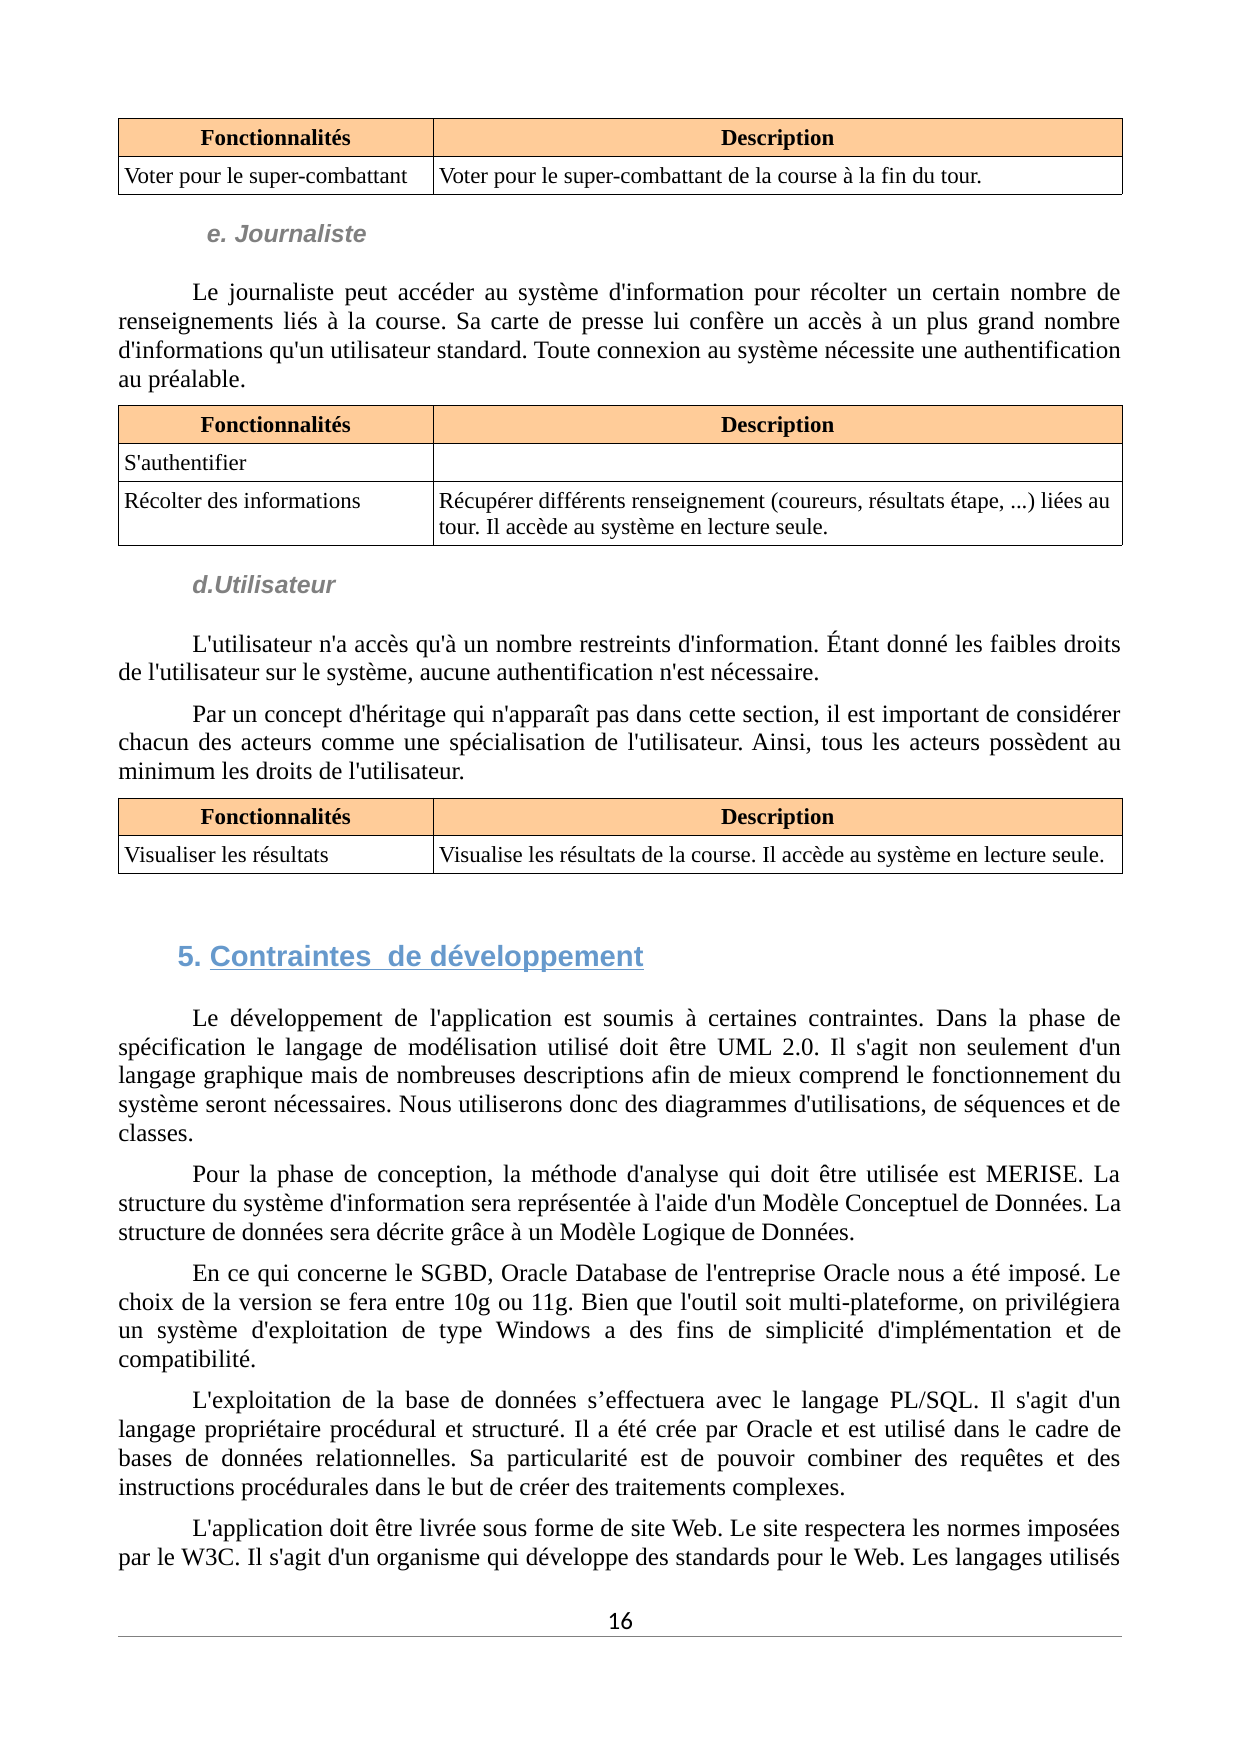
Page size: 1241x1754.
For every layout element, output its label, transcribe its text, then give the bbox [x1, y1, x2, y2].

table_header Description [434, 406, 1122, 443]
subtitle Contraintes de développement [177, 939, 1122, 973]
table_header Description [434, 119, 1122, 156]
table_cell Récupérer différents renseignement (coureurs, résultats étape, ...) liées au tour. Il accède au système en lecture seule. [434, 482, 1122, 545]
table_cell Voter pour le super-combattant [119, 157, 433, 194]
text Pour la phase de conception, la méthode d'analyse qui doit être utilisée est MERISE. La structure du système d'information sera représentée à l'aide d'un Modèle Conceptuel de Données. La structure de données sera décrite grâce à un Modèle Logique de Données. [118, 1159, 1122, 1246]
table_header Fonctionnalités [119, 119, 433, 156]
table_cell Visualise les résultats de la course. Il accède au système en lecture seule. [434, 836, 1122, 873]
table_cell [434, 444, 1122, 481]
table_cell Voter pour le super-combattant de la course à la fin du tour. [434, 157, 1122, 194]
text L'exploitation de la base de données s’effectuera avec le langage PL/SQL. Il s'agit d'un langage propriétaire procédural et structuré. Il a été crée par Oracle et est utilisé dans le cadre de bases de données relationnelles. Sa particularité est de pouvoir combiner des requêtes et des instructions procédurales dans le but de créer des traitements complexes. [118, 1386, 1122, 1501]
text Le développement de l'application est soumis à certaines contraintes. Dans la phase de spécification le langage de modélisation utilisé doit être UML 2.0. Il s'agit non seulement d'un langage graphique mais de nombreuses descriptions afin de mieux comprend le fonctionnement du système seront nécessaires. Nous utiliserons donc des diagrammes d'utilisations, de séquences et de classes. [118, 1003, 1122, 1147]
subtitle d.Utilisateur [154, 570, 1122, 598]
text Par un concept d'héritage qui n'apparaît pas dans cette section, il est important de considérer chacun des acteurs comme une spécialisation de l'utilisateur. Ainsi, tous les acteurs possèdent au minimum les droits de l'utilisateur. [118, 699, 1122, 785]
text En ce qui concerne le SGBD, Oracle Database de l'entreprise Oracle nous a été imposé. Le choix de la version se fera entre 10g ou 11g. Bien que l'outil soit multi-plateforme, on privilégiera un système d'exploitation de type Windows a des fins de simplicité d'implémentation et de compatibilité. [118, 1258, 1122, 1373]
table_header Fonctionnalités [119, 799, 433, 835]
table_header Description [434, 799, 1122, 835]
text L'application doit être livrée sous forme de site Web. Le site respectera les normes imposées par le W3C. Il s'agit d'un organisme qui développe des standards pour le Web. Les langages utilisés [118, 1513, 1122, 1571]
table_cell Récolter des informations [119, 482, 433, 545]
table_cell Visualiser les résultats [119, 836, 433, 873]
table_header Fonctionnalités [119, 406, 433, 443]
subtitle Journaliste [207, 219, 1122, 247]
table_cell S'authentifier [119, 444, 433, 481]
text Le journaliste peut accéder au système d'information pour récolter un certain nombre de renseignements liés à la course. Sa carte de presse lui confère un accès à un plus grand nombre d'informations qu'un utilisateur standard. Toute connexion au système nécessite une authentification au préalable. [118, 277, 1122, 392]
text L'utilisateur n'a accès qu'à un nombre restreints d'information. Étant donné les faibles droits de l'utilisateur sur le système, aucune authentification n'est nécessaire. [118, 629, 1122, 686]
